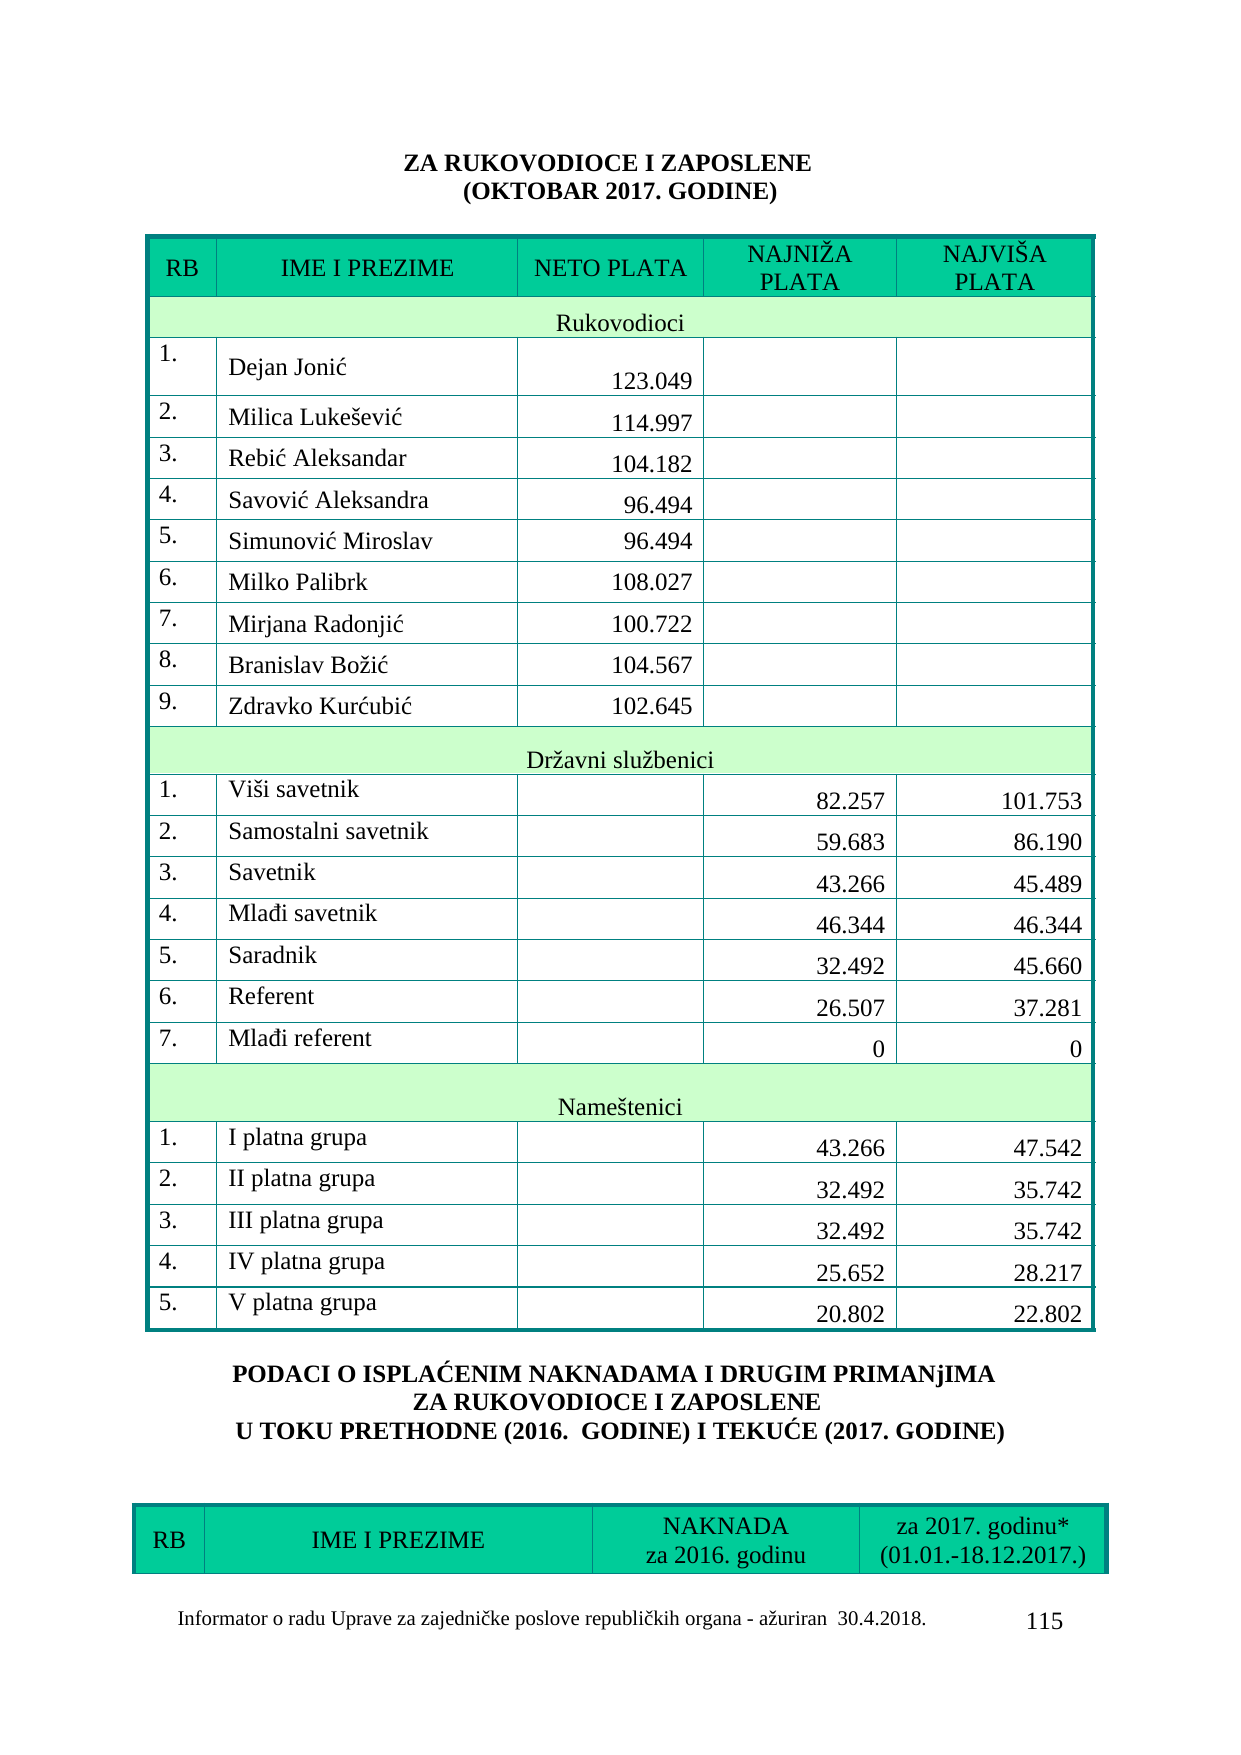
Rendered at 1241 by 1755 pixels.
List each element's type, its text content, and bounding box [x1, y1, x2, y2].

table_cell Nameštenici [150, 1064, 1091, 1121]
table_cell 5. [150, 520, 216, 561]
table_cell 5. [150, 1288, 216, 1328]
table_cell 45.489 [897, 857, 1091, 897]
table_cell [704, 396, 896, 437]
table_cell Viši savetnik [217, 775, 517, 815]
table_cell III platna grupa [217, 1205, 517, 1245]
table_cell 25.652 [704, 1246, 896, 1286]
table_cell 26.507 [704, 981, 896, 1022]
table_cell 5. [150, 940, 216, 980]
table_header NAJNIŽA PLATA [704, 239, 896, 296]
table_cell II platna grupa [217, 1163, 517, 1204]
text ZA RUKOVODIOCE I ZAPOSLENE [177, 1387, 1063, 1416]
table_cell 20.802 [704, 1288, 896, 1328]
table_cell [704, 438, 896, 478]
table_cell 102.645 [518, 686, 703, 726]
table_cell Mlađi savetnik [217, 899, 517, 939]
table_cell [897, 338, 1091, 395]
table_cell 104.182 [518, 438, 703, 478]
table_cell 37.281 [897, 981, 1091, 1022]
table_cell Zdravko Kurćubić [217, 686, 517, 726]
table_cell [518, 1288, 703, 1328]
table_cell IV platna grupa [217, 1246, 517, 1286]
table_cell 6. [150, 562, 216, 602]
table_cell [518, 1205, 703, 1245]
table_cell [897, 644, 1091, 685]
table_cell 104.567 [518, 644, 703, 685]
table_cell 46.344 [704, 899, 896, 939]
table_cell 2. [150, 1163, 216, 1204]
table_cell Savović Aleksandra [217, 479, 517, 519]
table_header RB [150, 239, 216, 296]
table_cell 4. [150, 1246, 216, 1286]
table_cell 1. [150, 1122, 216, 1162]
table_cell 3. [150, 857, 216, 897]
table_cell 45.660 [897, 940, 1091, 980]
table_cell 43.266 [704, 857, 896, 897]
table_cell 22.802 [897, 1288, 1091, 1328]
table_cell 100.722 [518, 603, 703, 643]
table_cell [897, 438, 1091, 478]
table_cell 35.742 [897, 1163, 1091, 1204]
table_cell 108.027 [518, 562, 703, 602]
table_cell Državni službenici [150, 727, 1091, 773]
table_cell [897, 686, 1091, 726]
table_header NAJVIŠA PLATA [897, 239, 1091, 296]
table_cell 3. [150, 1205, 216, 1245]
table_cell 32.492 [704, 940, 896, 980]
table_cell [704, 479, 896, 519]
table_cell Branislav Božić [217, 644, 517, 685]
table_cell 3. [150, 438, 216, 478]
table_cell 114.997 [518, 396, 703, 437]
table_cell 28.217 [897, 1246, 1091, 1286]
table_cell [518, 1023, 703, 1063]
table_cell Saradnik [217, 940, 517, 980]
table_cell Savetnik [217, 857, 517, 897]
table_cell [897, 396, 1091, 437]
table_header IME I PREZIME [205, 1507, 592, 1573]
table_cell I platna grupa [217, 1122, 517, 1162]
table_cell [704, 338, 896, 395]
table_header IME I PREZIME [217, 239, 517, 296]
table_cell Dejan Jonić [217, 338, 517, 395]
text (OKTOBAR 2017. GODINE) [177, 176, 1063, 205]
table_cell [518, 1163, 703, 1204]
table_cell 8. [150, 644, 216, 685]
table_cell 6. [150, 981, 216, 1022]
table_cell 32.492 [704, 1205, 896, 1245]
table_cell Samostalni savetnik [217, 816, 517, 856]
table_cell 0 [704, 1023, 896, 1063]
table_cell 86.190 [897, 816, 1091, 856]
table_cell 96.494 [518, 479, 703, 519]
table_cell [518, 981, 703, 1022]
table_cell [897, 603, 1091, 643]
table_cell 7. [150, 1023, 216, 1063]
text ZA RUKOVODIOCE I ZAPOSLENE [177, 148, 1063, 176]
table_cell Simunović Miroslav [217, 520, 517, 561]
table_cell 82.257 [704, 775, 896, 815]
table_cell 59.683 [704, 816, 896, 856]
table_cell [704, 562, 896, 602]
table_cell V platna grupa [217, 1288, 517, 1328]
table_cell 7. [150, 603, 216, 643]
table_cell 9. [150, 686, 216, 726]
table_cell [897, 562, 1091, 602]
text PODACI O ISPLAĆENIM NAKNADAMA I DRUGIM PRIMANјIMA [177, 1359, 1063, 1387]
table_cell 1. [150, 338, 216, 395]
table_cell Mirjana Radonjić [217, 603, 517, 643]
table_cell [704, 603, 896, 643]
table_cell [518, 1122, 703, 1162]
table_cell 32.492 [704, 1163, 896, 1204]
table_cell [704, 686, 896, 726]
table_cell 4. [150, 479, 216, 519]
table_cell [897, 520, 1091, 561]
table_cell 35.742 [897, 1205, 1091, 1245]
table_cell Referent [217, 981, 517, 1022]
table_cell [518, 1246, 703, 1286]
table_cell [897, 479, 1091, 519]
table_cell Mlađi referent [217, 1023, 517, 1063]
table_cell 0 [897, 1023, 1091, 1063]
table_cell Milko Palibrk [217, 562, 517, 602]
table_cell 123.049 [518, 338, 703, 395]
table_cell Milica Lukešević [217, 396, 517, 437]
text U TOKU PRETHODNE (2016. GODINE) I TEKUĆE (2017. GODINE) [177, 1416, 1063, 1445]
table_cell 47.542 [897, 1122, 1091, 1162]
table_cell 46.344 [897, 899, 1091, 939]
table_cell 2. [150, 396, 216, 437]
table_cell [704, 644, 896, 685]
table_cell 101.753 [897, 775, 1091, 815]
table_cell 2. [150, 816, 216, 856]
table_cell Rebić Aleksandar [217, 438, 517, 478]
table_header NETO PLATA [518, 239, 703, 296]
table_cell Rukovodioci [150, 297, 1091, 337]
table_cell [518, 940, 703, 980]
table_cell 96.494 [518, 520, 703, 561]
table_cell 4. [150, 899, 216, 939]
table_cell 1. [150, 775, 216, 815]
table_cell [518, 857, 703, 897]
table_cell [518, 816, 703, 856]
table_header RB [136, 1507, 204, 1573]
table_cell 43.266 [704, 1122, 896, 1162]
table_header za 2017. godinu* (01.01.-18.12.2017.) [860, 1507, 1104, 1573]
table_header NAKNADA za 2016. godinu [593, 1507, 859, 1573]
table_cell [518, 775, 703, 815]
table_cell [518, 899, 703, 939]
table_cell [704, 520, 896, 561]
